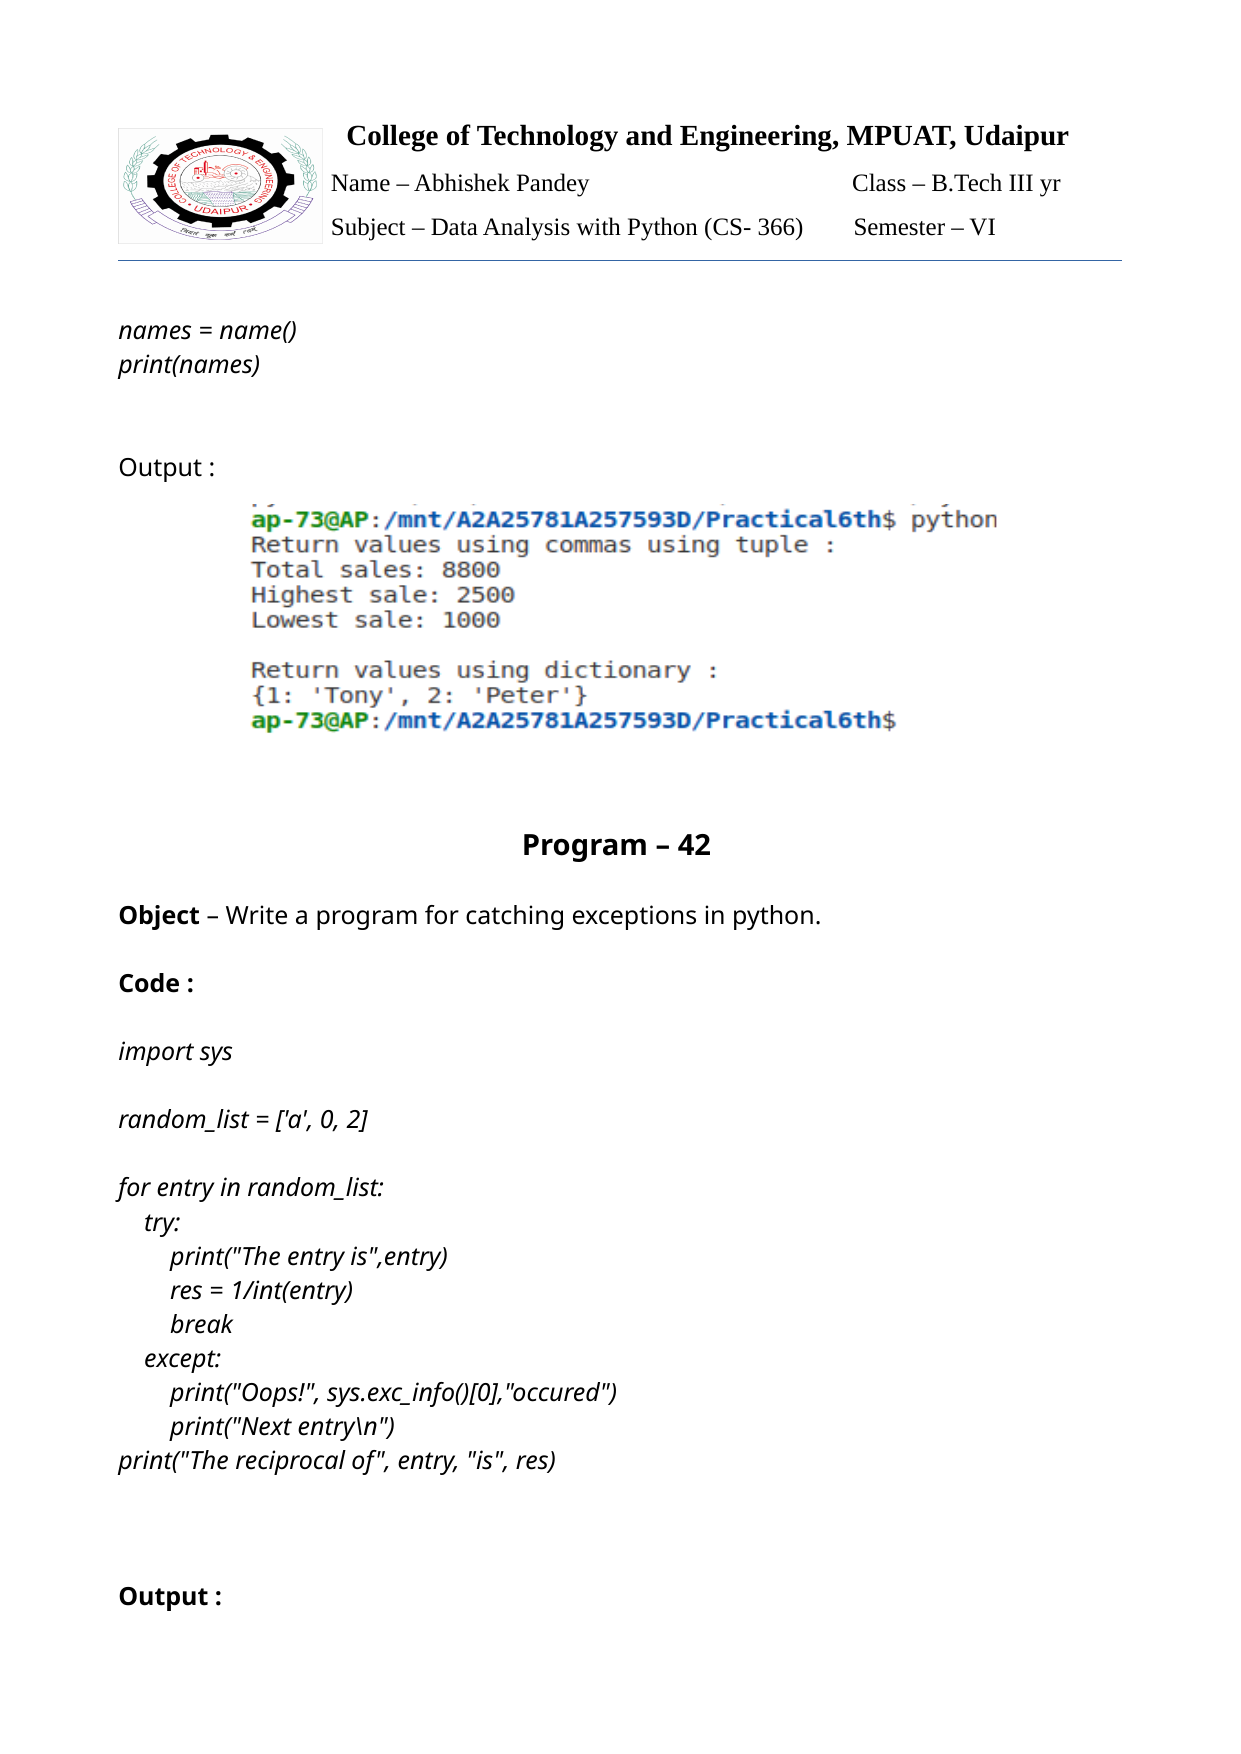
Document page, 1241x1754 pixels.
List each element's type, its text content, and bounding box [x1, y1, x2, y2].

text print("The reciprocal of", entry, "is", res) [118, 1443, 1122, 1477]
text import sys [118, 1034, 1122, 1068]
text break [118, 1306, 1122, 1340]
picture [244, 504, 997, 755]
text print("Next entry\n") [118, 1408, 1122, 1443]
text print(names) [118, 347, 1122, 381]
text Program – 42 [118, 824, 1122, 863]
picture [118, 128, 323, 244]
text print("The entry is",entry) [118, 1238, 1122, 1272]
text except: [118, 1340, 1122, 1374]
text res = 1/int(entry) [118, 1272, 1122, 1306]
text Object – Write a program for catching exceptions in python. [118, 898, 1122, 932]
text print("Oops!", sys.exc_info()[0],"occured") [118, 1374, 1122, 1408]
text Output : [118, 1579, 1122, 1613]
text names = name() [118, 313, 1122, 347]
text Output : [118, 415, 1122, 483]
text Code : [118, 966, 1122, 1000]
text random_list = ['a', 0, 2] [118, 1102, 1122, 1136]
text try: [118, 1204, 1122, 1238]
text for entry in random_list: [118, 1170, 1122, 1204]
